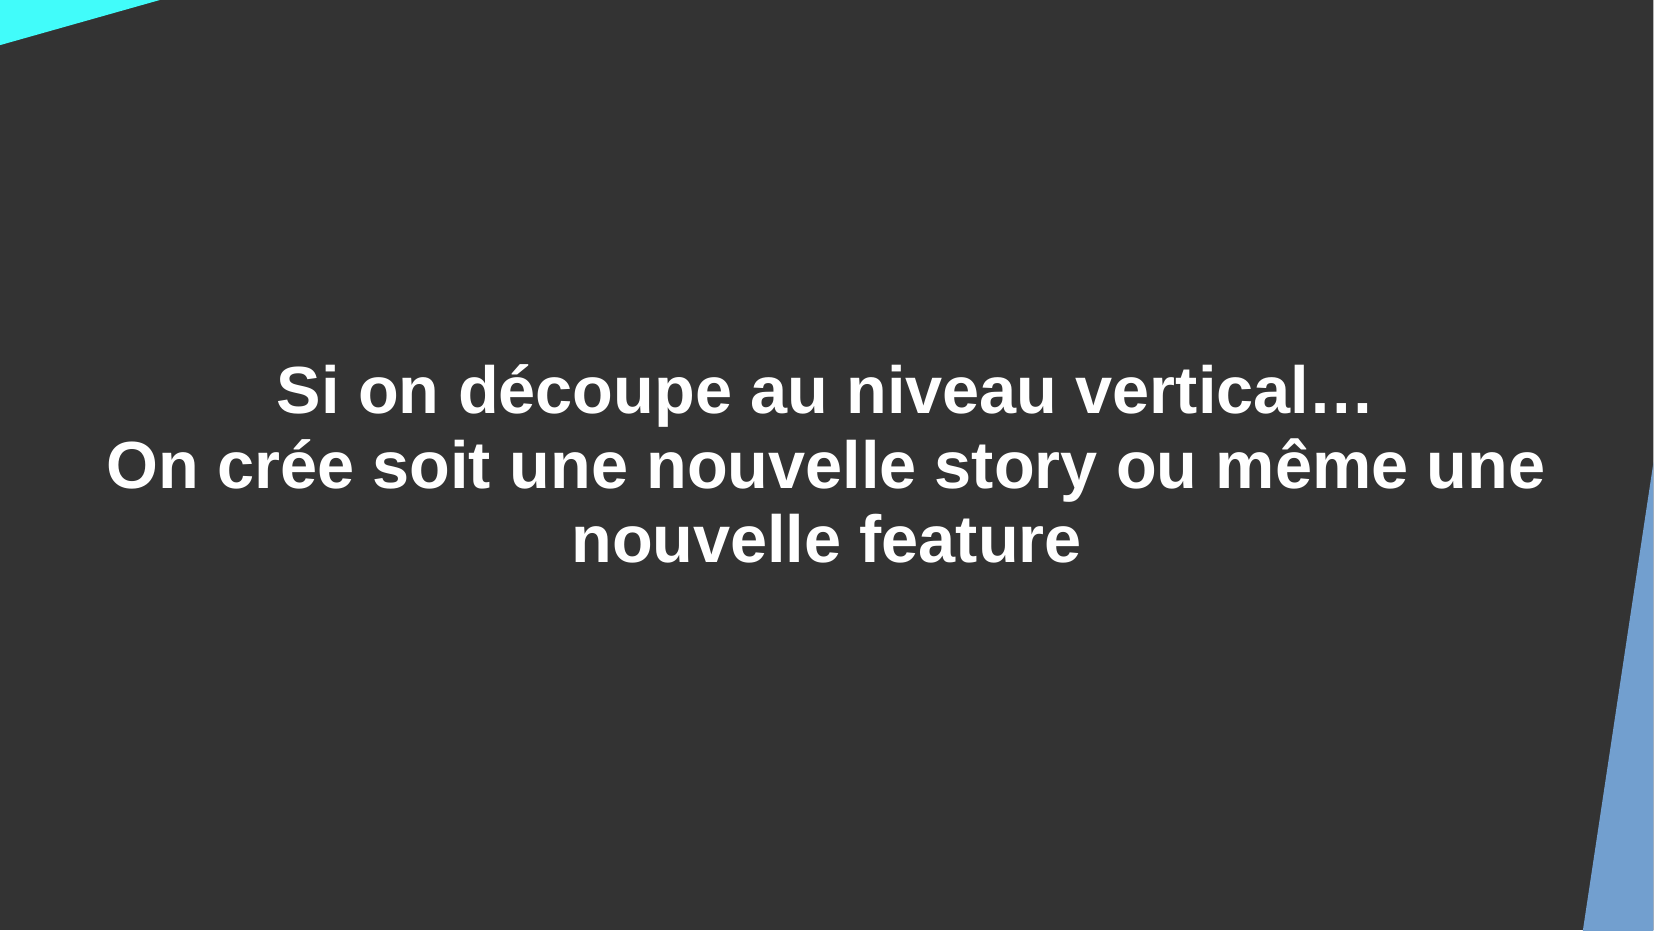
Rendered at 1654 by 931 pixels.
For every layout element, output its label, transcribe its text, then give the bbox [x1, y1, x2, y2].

text_box [0, 0, 160, 46]
title Si on découpe au niveau vertical… On crée soit une nouvelle story ou même une nouvelle feature [31, 352, 1622, 578]
text_box [1582, 458, 1654, 931]
